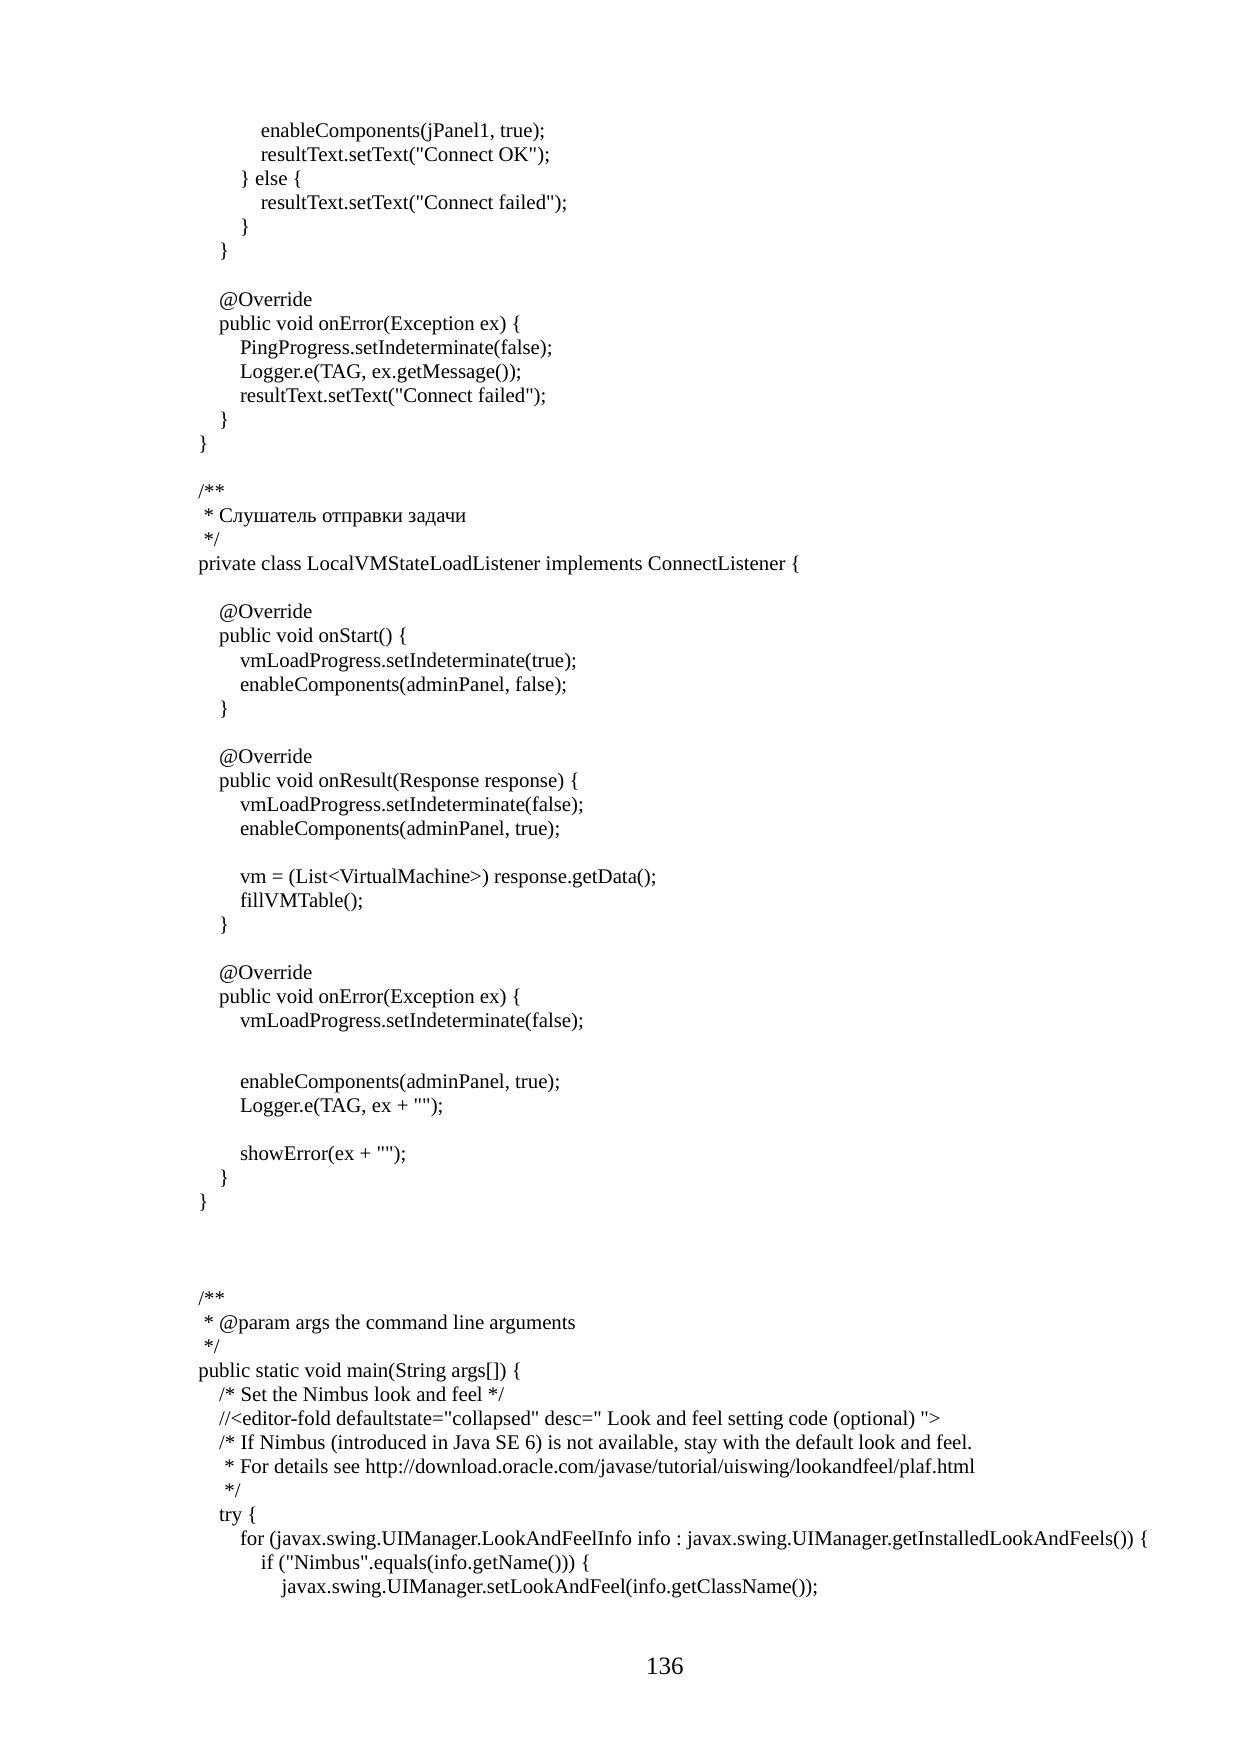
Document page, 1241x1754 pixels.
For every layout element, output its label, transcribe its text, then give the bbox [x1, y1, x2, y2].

text enableComponents(adminPanel, true); Logger.e(TAG, ex + ""); showError(ex + ""); } } /** * @param args the command line arguments */ public static void main(String args[]) { /* Set the Nimbus look and feel */ //<editor-fold defaultstate="collapsed" desc=" Look and feel setting code (optional) "> /* If Nimbus (introduced in Java SE 6) is not available, stay with the default look and feel. * For details see http://download.oracle.com/javase/tutorial/uiswing/lookandfeel/plaf.html */ try { for (javax.swing.UIManager.LookAndFeelInfo info : javax.swing.UIManager.getInstalledLookAndFeels()) { if ("Nimbus".equals(info.getName())) { javax.swing.UIManager.setLookAndFeel(info.getClassName()); [177, 1069, 1152, 1598]
text enableComponents(jPanel1, true); resultText.setText("Connect OK"); } else { resultText.setText("Connect failed"); } } @Override public void onError(Exception ex) { PingProgress.setIndeterminate(false); Logger.e(TAG, ex.getMessage()); resultText.setText("Connect failed"); } } /** * Слушатель отправки задачи */ private class LocalVMStateLoadListener implements ConnectListener { @Override public void onStart() { vmLoadProgress.setIndeterminate(true); enableComponents(adminPanel, false); } @Override public void onResult(Response response) { vmLoadProgress.setIndeterminate(false); enableComponents(adminPanel, true); vm = (List<VirtualMachine>) response.getData(); fillVMTable(); } @Override public void onError(Exception ex) { vmLoadProgress.setIndeterminate(false); [177, 118, 1152, 1057]
